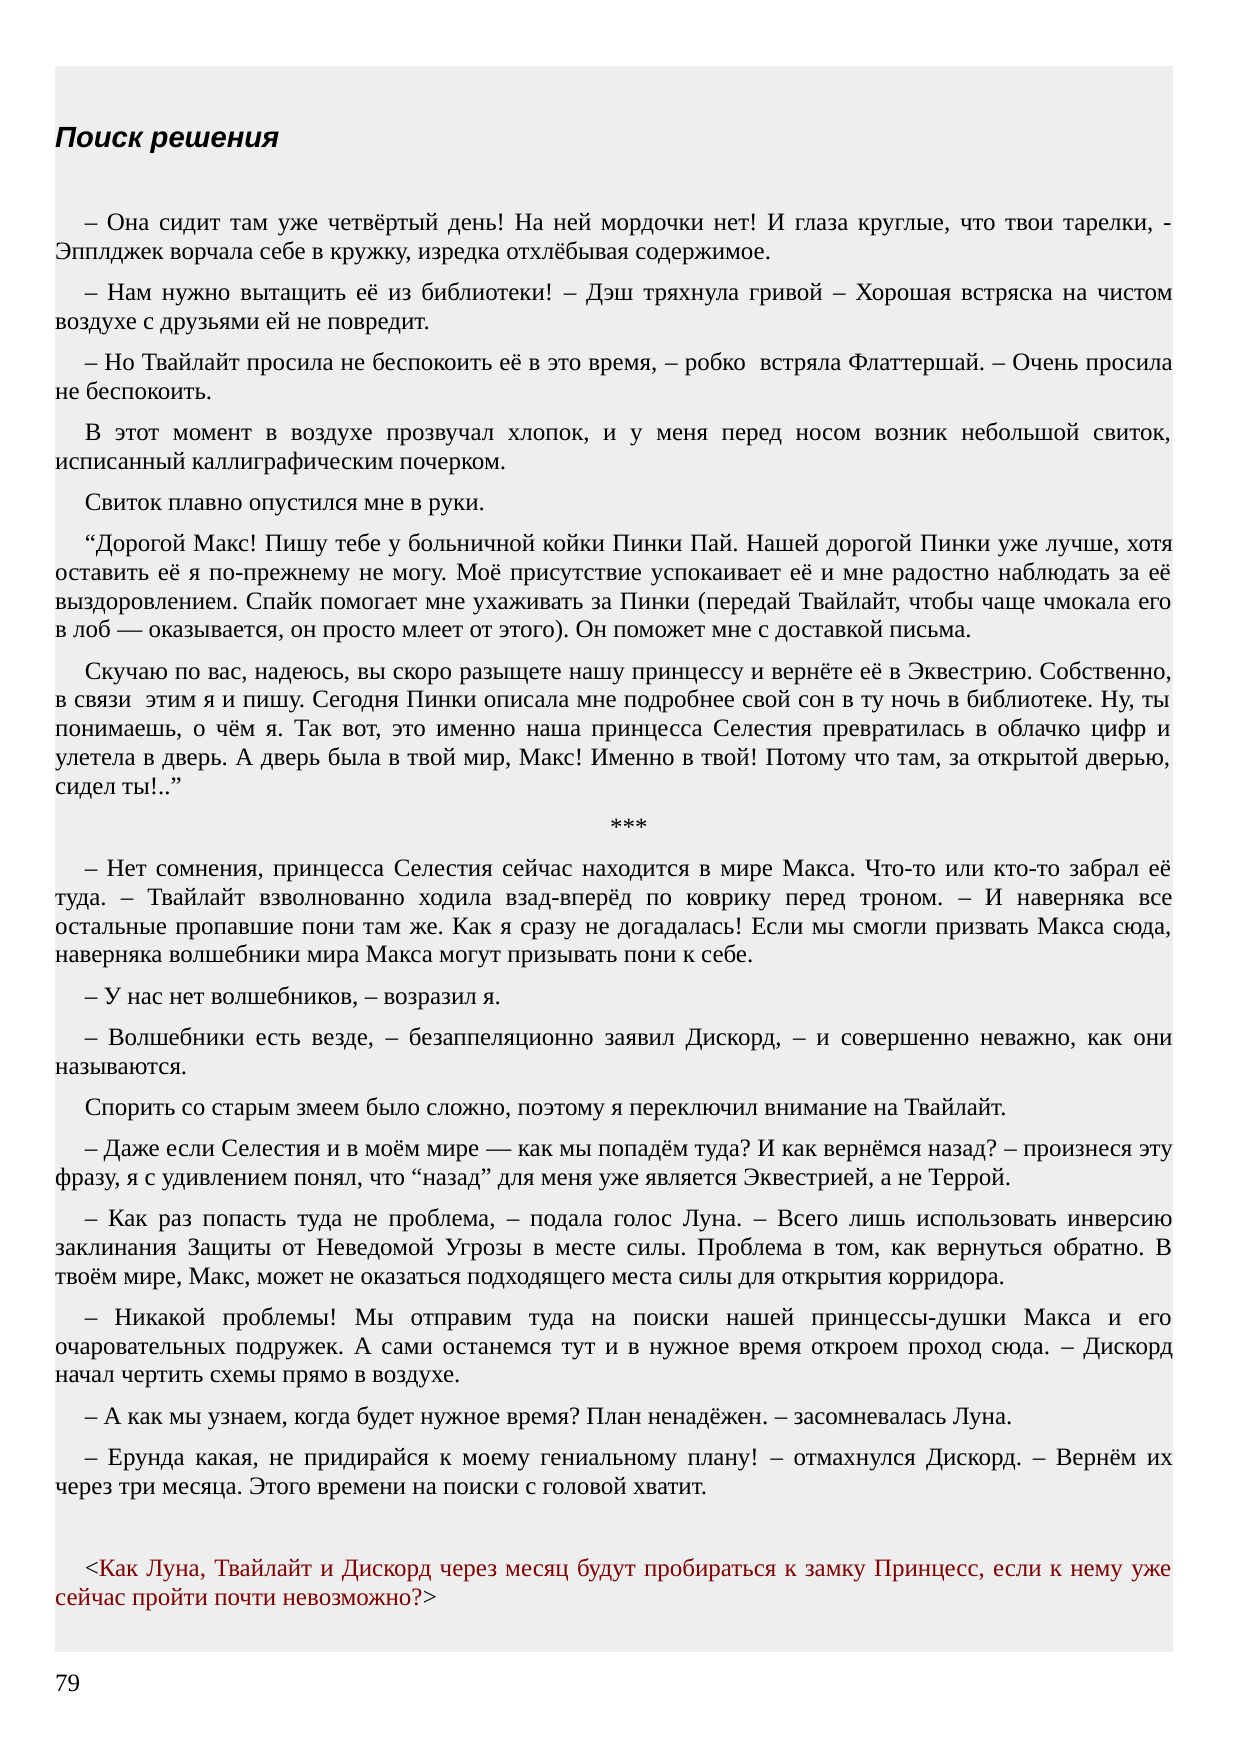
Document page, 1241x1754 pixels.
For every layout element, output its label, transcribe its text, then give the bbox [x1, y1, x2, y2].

text – Никакой проблемы! Мы отправим туда на поиски нашей принцессы-душки Макса и его очаровательных подружек. А сами останемся тут и в нужное время откроем проход сюда. – Дискорд начал чертить схемы прямо в воздухе. [55, 1302, 1173, 1388]
text – Волшебники есть везде, – безаппеляционно заявил Дискорд, – и совершенно неважно, как они называются. [55, 1022, 1173, 1079]
text – Нам нужно вытащить её из библиотеки! – Дэш тряхнула гривой – Хорошая встряска на чистом воздухе с друзьями ей не повредит. [55, 277, 1173, 334]
text В этот момент в воздухе прозвучал хлопок, и у меня перед носом возник небольшой свиток, исписанный каллиграфическим почерком. [55, 417, 1173, 474]
text – Но Твайлайт просила не беспокоить её в это время, – робко встряла Флаттершай. – Очень просила не беспокоить. [55, 347, 1173, 404]
text Свиток плавно опустился мне в руки. [55, 487, 1173, 516]
text – Она сидит там уже четвёртый день! На ней мордочки нет! И глаза круглые, что твои тарелки, - Эпплджек ворчала себе в кружку, изредка отхлёбывая содержимое. [55, 207, 1173, 264]
text – Ерунда какая, не придирайся к моему гениальному плану! – отмахнулся Дискорд. – Вернём их через три месяца. Этого времени на поиски с головой хватит. [55, 1442, 1173, 1499]
text Спорить со старым змеем было сложно, поэтому я переключил внимание на Твайлайт. [55, 1092, 1173, 1121]
text – Как раз попасть туда не проблема, – подала голос Луна. – Всего лишь использовать инверсию заклинания Защиты от Неведомой Угрозы в месте силы. Проблема в том, как вернуться обратно. В твоём мире, Макс, может не оказаться подходящего места силы для открытия корридора. [55, 1203, 1173, 1289]
text “Дорогой Макс! Пишу тебе у больничной койки Пинки Пай. Нашей дорогой Пинки уже лучше, хотя оставить её я по-прежнему не могу. Моё присутствие успокаивает её и мне радостно наблюдать за её выздоровлением. Спайк помогает мне ухаживать за Пинки (передай Твайлайт, чтобы чаще чмокала его в лоб — оказывается, он просто млеет от этого). Он поможет мне с доставкой письма. [55, 528, 1173, 643]
text – Нет сомнения, принцесса Селестия сейчас находится в мире Макса. Что-то или кто-то забрал её туда. – Твайлайт взволнованно ходила взад-вперёд по коврику перед троном. – И наверняка все остальные пропавшие пони там же. Как я сразу не догадалась! Если мы смогли призвать Макса сюда, наверняка волшебники мира Макса могут призывать пони к себе. [55, 853, 1173, 968]
text *** [55, 812, 1173, 841]
text – А как мы узнаем, когда будет нужное время? План ненадёжен. – засомневалась Луна. [55, 1401, 1173, 1429]
subtitle Поиск решения [55, 120, 1173, 153]
text Скучаю по вас, надеюсь, вы скоро разыщете нашу принцессу и вернёте её в Эквестрию. Собственно, в связи этим я и пишу. Сегодня Пинки описала мне подробнее свой сон в ту ночь в библиотеке. Ну, ты понимаешь, о чём я. Так вот, это именно наша принцесса Селестия превратилась в облачко цифр и улетела в дверь. А дверь была в твой мир, Макс! Именно в твой! Потому что там, за открытой дверью, сидел ты!..” [55, 656, 1173, 799]
text <Как Луна, Твайлайт и Дискорд через месяц будут пробираться к замку Принцесс, если к нему уже сейчас пройти почти невозможно?> [55, 1553, 1173, 1611]
text – У нас нет волшебников, – возразил я. [55, 981, 1173, 1009]
text – Даже если Селестия и в моём мире — как мы попадём туда? И как вернёмся назад? – произнеся эту фразу, я с удивлением понял, что “назад” для меня уже является Эквестрией, а не Террой. [55, 1133, 1173, 1191]
